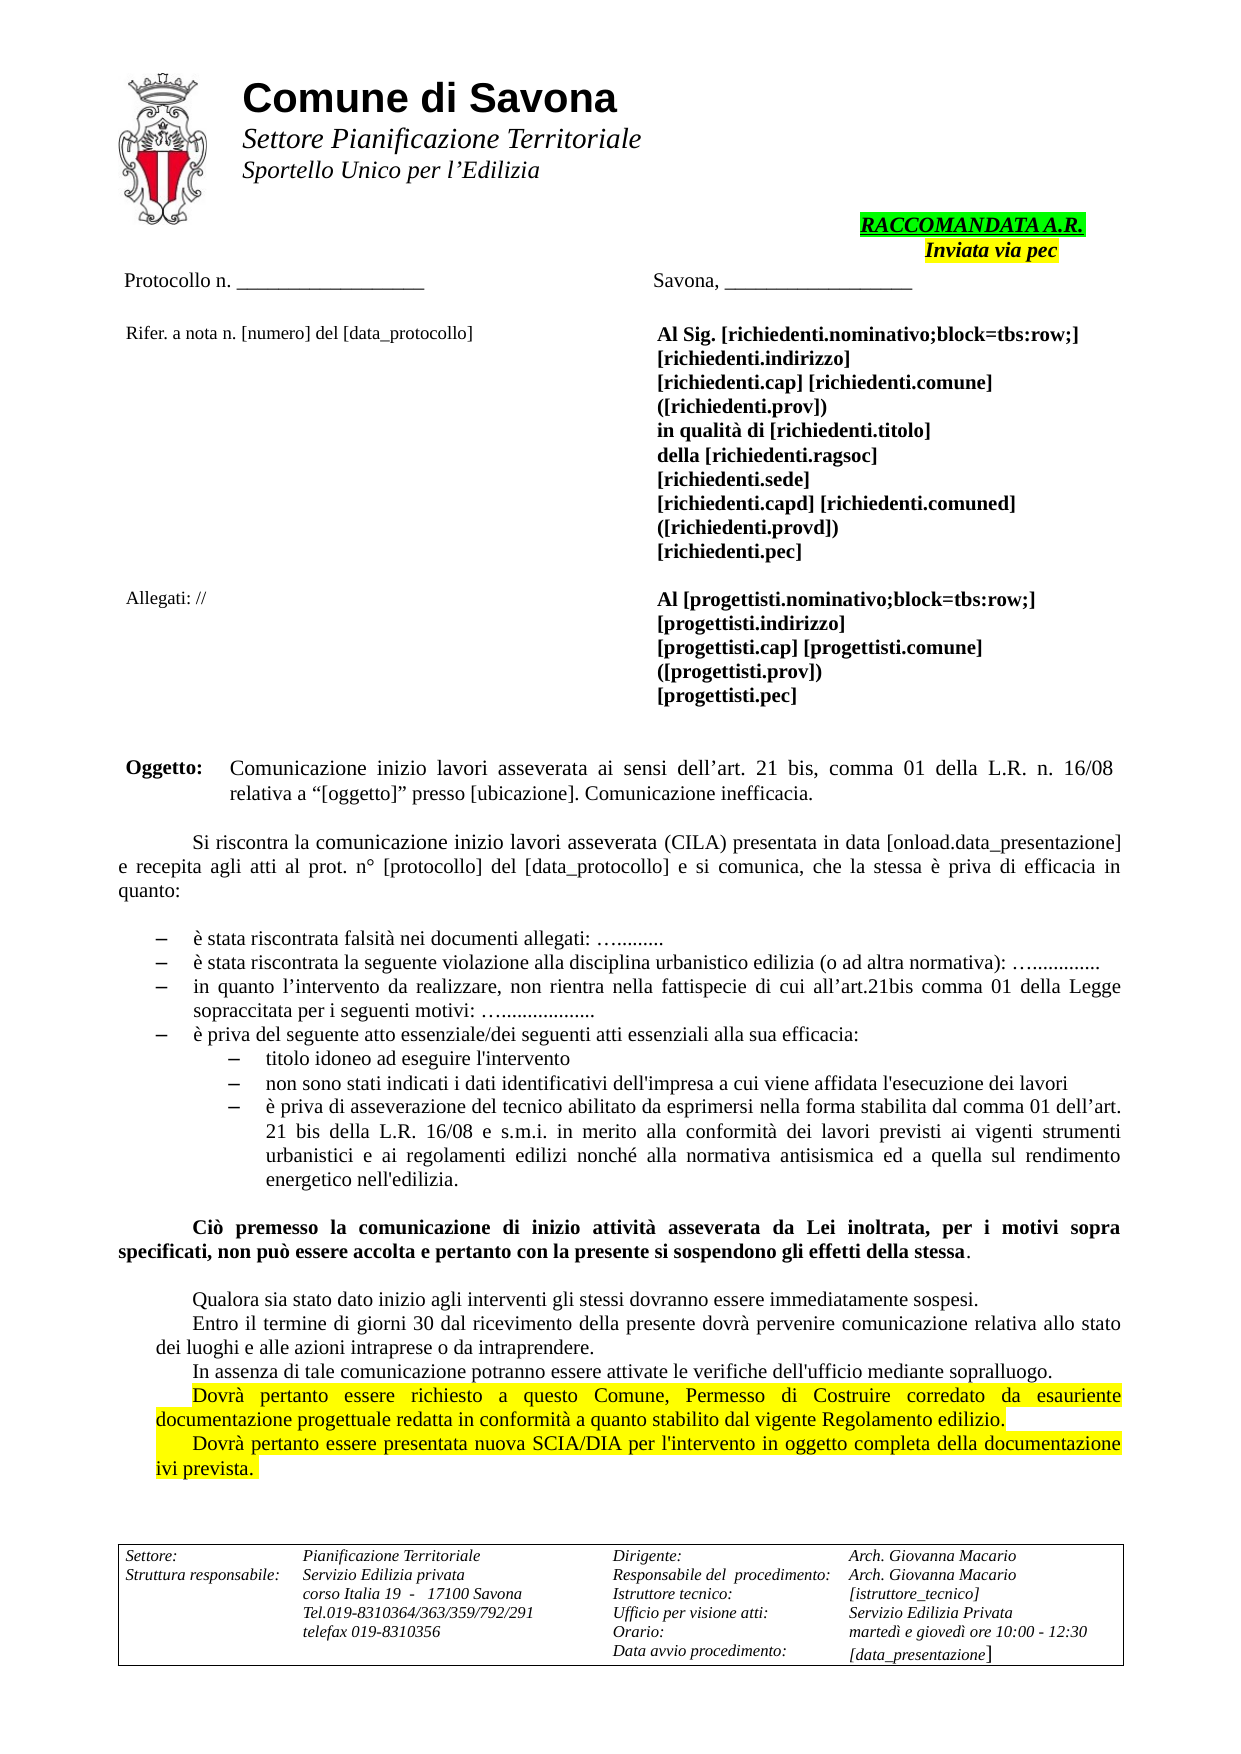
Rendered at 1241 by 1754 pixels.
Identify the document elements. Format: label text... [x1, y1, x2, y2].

text Inviata via pec [118, 237, 1122, 263]
table_header Rifer. a nota n. [numero] del [data_protocollo] [118, 322, 486, 587]
table_header Savona, __________________ [647, 263, 1122, 298]
table_cell Allegati: // [118, 587, 486, 731]
list titolo idoneo ad eseguire l'intervento [228, 1046, 1122, 1070]
list non sono stati indicati i dati identificativi dell'impresa a cui viene affidata l'esecuzione dei lavori [228, 1070, 1122, 1094]
list in quanto l’intervento da realizzare, non rientra nella fattispecie di cui all’art.21bis comma 01 della Legge sopraccitata per i seguenti motivi: ….................. [156, 974, 1122, 1022]
text Dovrà pertanto essere presentata nuova SCIA/DIA per l'intervento in oggetto completa della documentazione ivi prevista. [156, 1431, 1122, 1479]
text In assenza di tale comunicazione potranno essere attivate le verifiche dell'ufficio mediante sopralluogo. [156, 1359, 1122, 1383]
text Entro il termine di giorni 30 dal ricevimento della presente dovrà pervenire comunicazione relativa allo stato dei luoghi e alle azioni intraprese o da intraprendere. [156, 1311, 1122, 1359]
text Si riscontra la comunicazione inizio lavori asseverata (CILA) presentata in data [onload.data_presentazione] e recepita agli atti al prot. n° [protocollo] del [data_protocollo] e si comunica, che la stessa è priva di efficacia in quanto: [118, 829, 1122, 902]
text RACCOMANDATA A.R. [118, 212, 1122, 237]
table_cell [486, 587, 649, 731]
table_header Protocollo n. __________________ [118, 263, 647, 298]
text Sportello Unico per l’Edilizia [207, 155, 1122, 183]
table_header Al Sig. [richiedenti.nominativo;block=tbs:row;] [richiedenti.indirizzo] [richiedenti.cap] [richiedenti.comune] ([richiedenti.prov]) in qualità di [richiedenti.titolo] della [richiedenti.ragsoc] [richiedenti.sede] [richiedenti.capd] [richiedenti.comuned] ([richiedenti.provd]) [richiedenti.pec] [650, 322, 1122, 587]
text Comune di Savona [207, 73, 1122, 121]
list è stata riscontrata la seguente violazione alla disciplina urbanistico edilizia (o ad altra normativa): …............. [156, 950, 1122, 974]
table_cell Al [progettisti.nominativo;block=tbs:row;] [progettisti.indirizzo] [progettisti.cap] [progettisti.comune] ([progettisti.prov]) [progettisti.pec] [650, 587, 1122, 731]
list è stata riscontrata falsità nei documenti allegati: …......... [156, 926, 1122, 950]
table_header Oggetto: [118, 755, 222, 804]
text Ciò premesso la comunicazione di inizio attività asseverata da Lei inoltrata, per i motivi sopra specificati, non può essere accolta e pertanto con la presente si sospendono gli effetti della stessa. [118, 1215, 1122, 1263]
table_header [486, 322, 649, 587]
picture [118, 73, 207, 225]
table_header Comunicazione inizio lavori asseverata ai sensi dell’art. 21 bis, comma 01 della L.R. n. 16/08 relativa a “[oggetto]” presso [ubicazione]. Comunicazione inefficacia. [222, 755, 1122, 804]
list è priva del seguente atto essenziale/dei seguenti atti essenziali alla sua efficacia: [156, 1022, 1122, 1046]
text Settore Pianificazione Territoriale [207, 121, 1122, 155]
text Dovrà pertanto essere richiesto a questo Comune, Permesso di Costruire corredato da esauriente documentazione progettuale redatta in conformità a quanto stabilito dal vigente Regolamento edilizio. [156, 1383, 1122, 1431]
text Qualora sia stato dato inizio agli interventi gli stessi dovranno essere immediatamente sospesi. [156, 1287, 1122, 1311]
list è priva di asseverazione del tecnico abilitato da esprimersi nella forma stabilita dal comma 01 dell’art. 21 bis della L.R. 16/08 e s.m.i. in merito alla conformità dei lavori previsti ai vigenti strumenti urbanistici e ai regolamenti edilizi nonché alla normativa antisismica ed a quella sul rendimento energetico nell'edilizia. [228, 1094, 1122, 1191]
